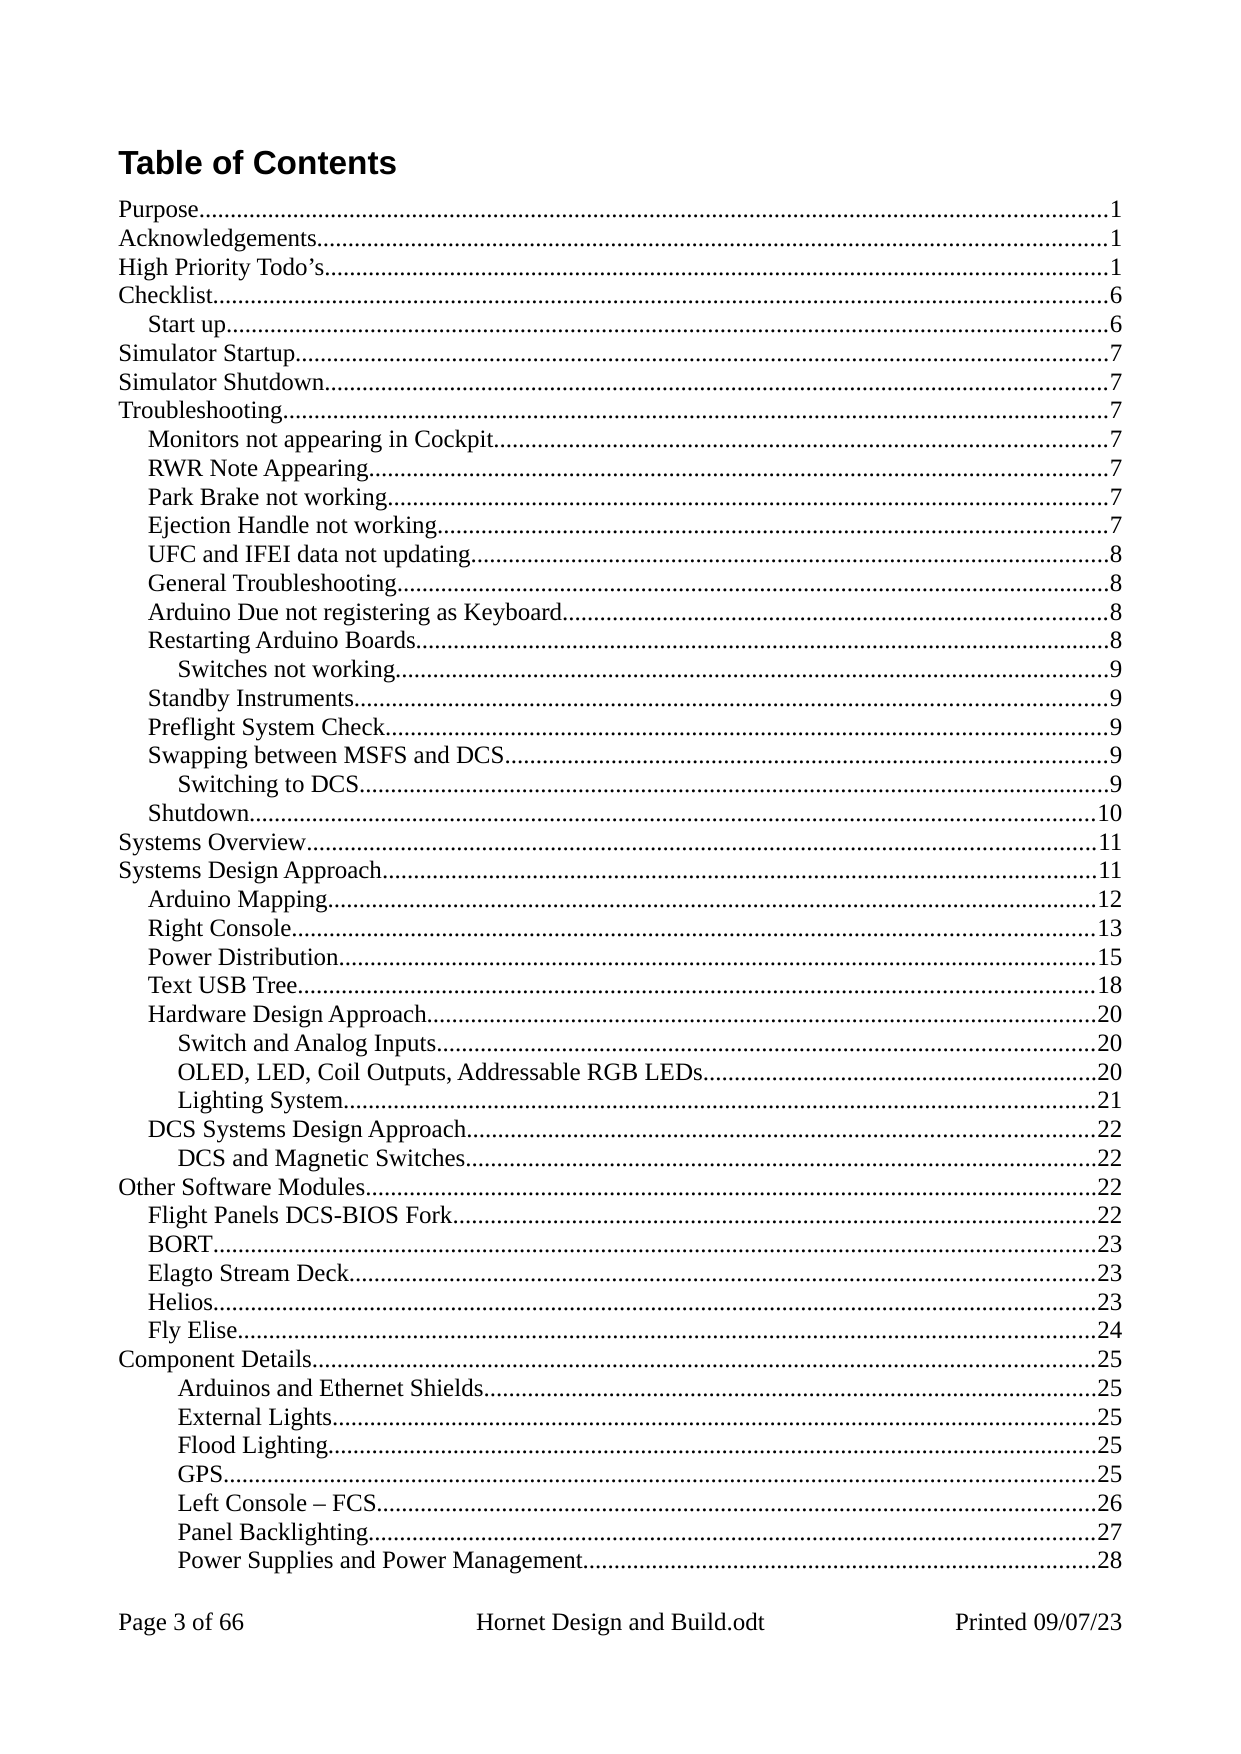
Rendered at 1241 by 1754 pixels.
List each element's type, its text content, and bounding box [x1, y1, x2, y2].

text Systems Overview 11 [118, 827, 1122, 855]
text Power Supplies and Power Management 28 [177, 1545, 1122, 1574]
subtitle Table of Contents [118, 143, 1122, 182]
text Arduino Due not registering as Keyboard 8 [148, 597, 1122, 625]
text General Troubleshooting 8 [148, 568, 1122, 597]
text Hardware Design Approach 20 [148, 999, 1122, 1028]
text Standby Instruments 9 [148, 683, 1122, 712]
text UFC and IFEI data not updating 8 [148, 539, 1122, 568]
text Left Console – FCS 26 [177, 1488, 1122, 1517]
text Park Brake not working 7 [148, 482, 1122, 510]
text Simulator Shutdown 7 [118, 367, 1122, 395]
text Switches not working 9 [177, 654, 1122, 683]
text Flood Lighting 25 [177, 1430, 1122, 1459]
text Restarting Arduino Boards 8 [148, 625, 1122, 654]
text High Priority Todo’s 1 [118, 252, 1122, 280]
text Text USB Tree 18 [148, 970, 1122, 999]
text Ejection Handle not working 7 [148, 510, 1122, 539]
text Purpose 1 [118, 194, 1122, 223]
text Acknowledgements 1 [118, 223, 1122, 252]
text Arduinos and Ethernet Shields 25 [177, 1373, 1122, 1402]
text Helios 23 [148, 1287, 1122, 1315]
text Simulator Startup 7 [118, 338, 1122, 367]
text Component Details 25 [118, 1344, 1122, 1373]
text Preflight System Check 9 [148, 712, 1122, 740]
text Start up 6 [148, 309, 1122, 338]
text Switching to DCS 9 [177, 769, 1122, 798]
text Troubleshooting 7 [118, 395, 1122, 424]
text DCS Systems Design Approach 22 [148, 1114, 1122, 1143]
text DCS and Magnetic Switches 22 [177, 1143, 1122, 1172]
text Panel Backlighting 27 [177, 1517, 1122, 1545]
text Monitors not appearing in Cockpit 7 [148, 424, 1122, 453]
text Flight Panels DCS-BIOS Fork 22 [148, 1200, 1122, 1229]
text Arduino Mapping 12 [148, 884, 1122, 913]
text Elagto Stream Deck 23 [148, 1258, 1122, 1287]
text OLED, LED, Coil Outputs, Addressable RGB LEDs 20 [177, 1057, 1122, 1085]
text BORT 23 [148, 1229, 1122, 1258]
text Lighting System 21 [177, 1085, 1122, 1114]
text External Lights 25 [177, 1402, 1122, 1430]
text Systems Design Approach 11 [118, 855, 1122, 884]
text Right Console 13 [148, 913, 1122, 942]
text Switch and Analog Inputs 20 [177, 1028, 1122, 1057]
text Checklist 6 [118, 280, 1122, 309]
text GPS 25 [177, 1459, 1122, 1488]
text Fly Elise 24 [148, 1315, 1122, 1344]
text RWR Note Appearing 7 [148, 453, 1122, 482]
text Shutdown 10 [148, 798, 1122, 827]
text Power Distribution 15 [148, 942, 1122, 970]
text Swapping between MSFS and DCS 9 [148, 740, 1122, 769]
text Other Software Modules 22 [118, 1172, 1122, 1200]
